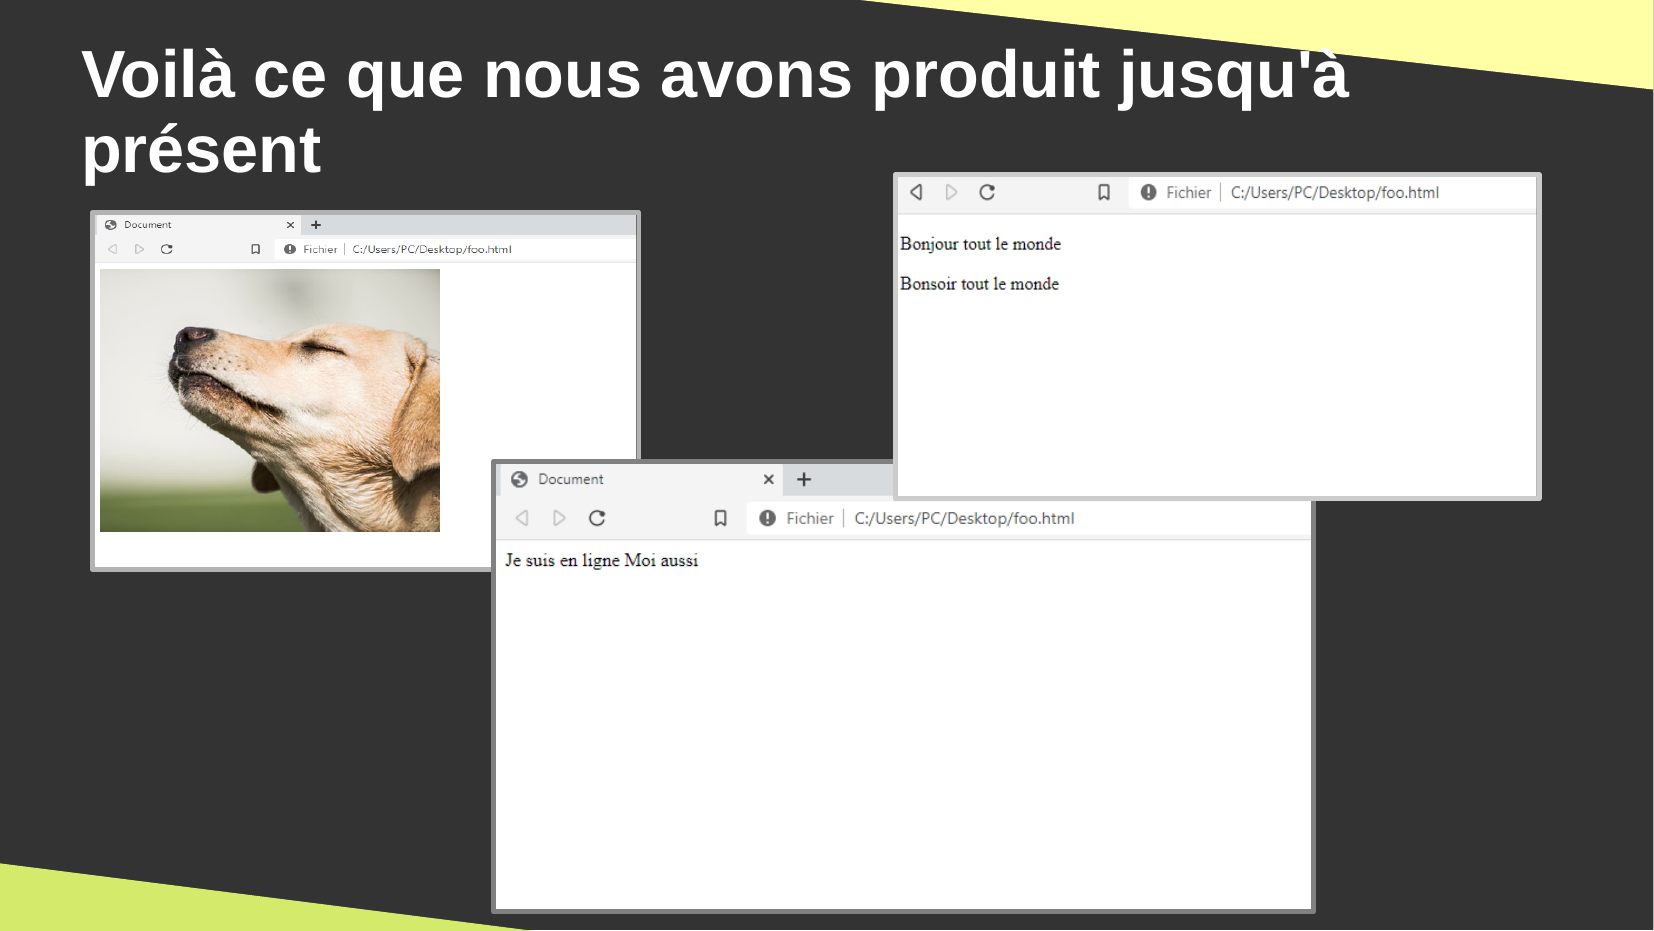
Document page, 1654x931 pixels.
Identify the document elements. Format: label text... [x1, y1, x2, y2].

picture [897, 187, 1537, 497]
text_box [860, 0, 1654, 90]
title Voilà ce que nous avons produit jusqu'à présent [81, 37, 1570, 187]
picture [94, 215, 637, 567]
picture [496, 463, 1312, 910]
text_box [0, 863, 535, 931]
